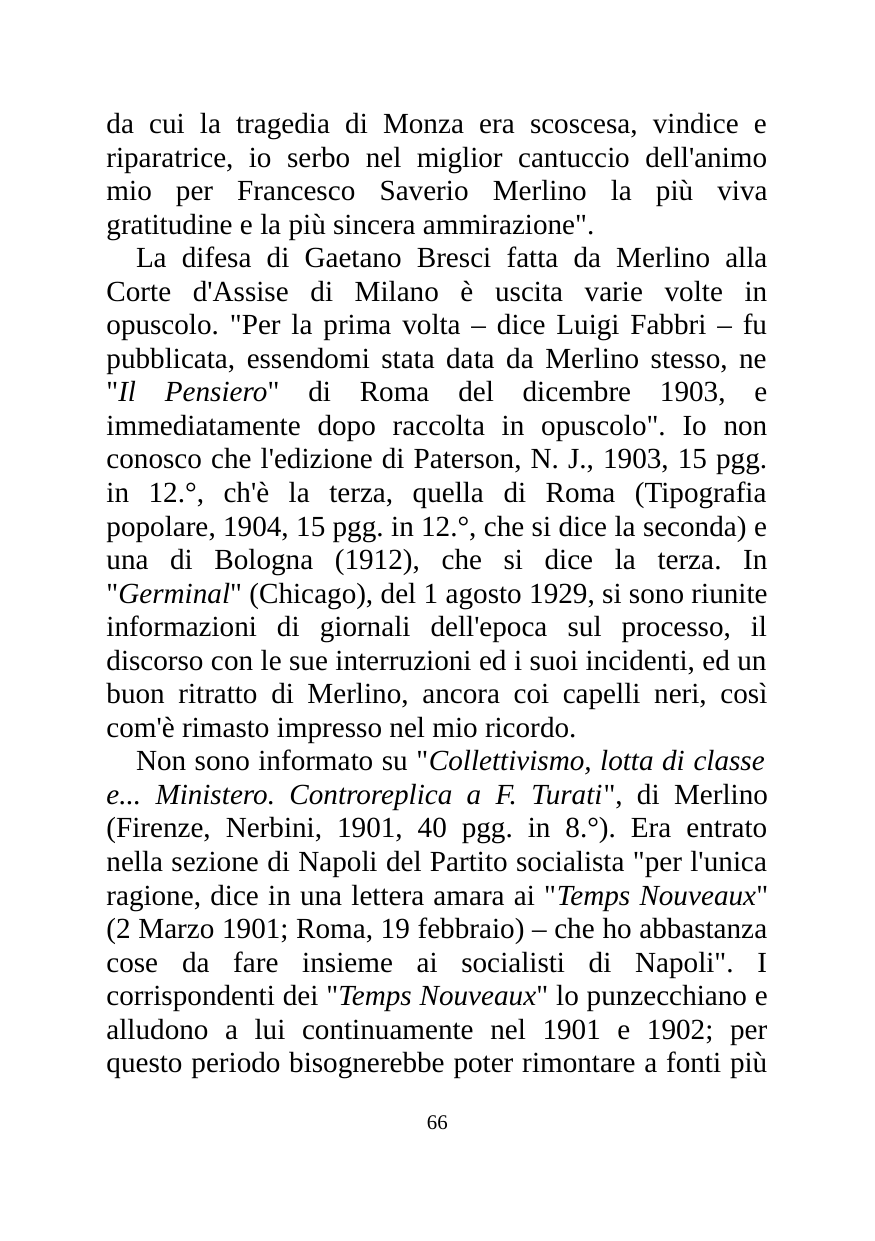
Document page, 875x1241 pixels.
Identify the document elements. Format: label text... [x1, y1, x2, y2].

text La difesa di Gaetano Bresci fatta da Merlino alla Corte d'Assise di Milano è uscita varie volte in opuscolo. "Per la prima volta – dice Luigi Fabbri – fu pubblicata, essendomi stata data da Merlino stesso, ne "Il Pensiero" di Roma del dicembre 1903, e immediatamente dopo raccolta in opuscolo". Io non conosco che l'edizione di Paterson, N. J., 1903, 15 pgg. in 12.°, ch'è la terza, quella di Roma (Tipografia popolare, 1904, 15 pgg. in 12.°, che si dice la seconda) e una di Bologna (1912), che si dice la terza. In "Germinal" (Chicago), del 1 agosto 1929, si sono riunite informazioni di giornali dell'epoca sul processo, il discorso con le sue interruzioni ed i suoi incidenti, ed un buon ritratto di Merlino, ancora coi capelli neri, così com'è rimasto impresso nel mio ricordo. [106, 240, 768, 743]
text da cui la tragedia di Monza era scoscesa, vindice e riparatrice, io serbo nel miglior cantuccio dell'animo mio per Francesco Saverio Merlino la più viva gratitudine e la più sincera ammirazione". [106, 106, 768, 240]
text Non sono informato su "Collettivismo, lotta di classe e... Ministero. Controreplica a F. Turati", di Merlino (Firenze, Nerbini, 1901, 40 pgg. in 8.°). Era entrato nella sezione di Napoli del Partito socialista "per l'unica ragione, dice in una lettera amara ai "Temps Nouveaux" (2 Marzo 1901; Roma, 19 febbraio) – che ho abbastanza cose da fare insieme ai socialisti di Napoli". I corrispondenti dei "Temps Nouveaux" lo punzecchiano e alludono a lui continuamente nel 1901 e 1902; per questo periodo bisognerebbe poter rimontare a fonti più [106, 743, 768, 1079]
